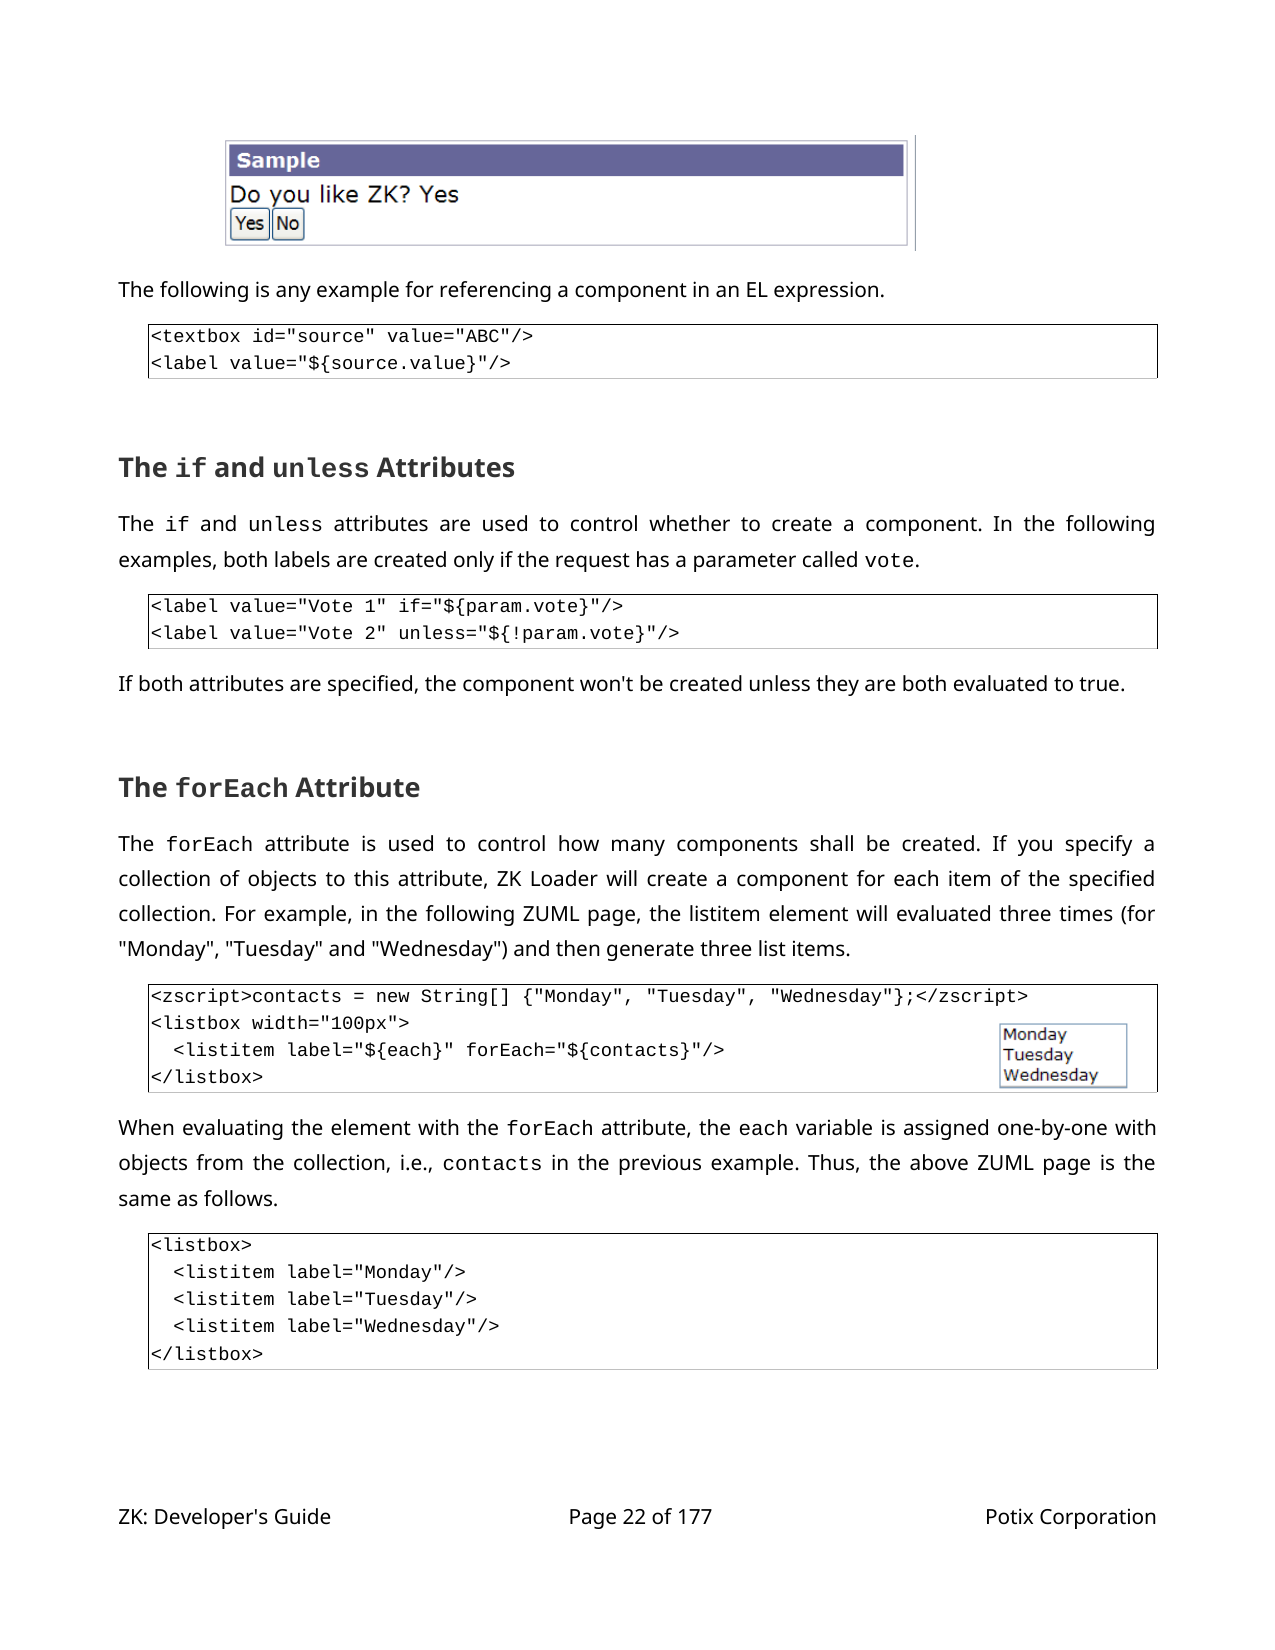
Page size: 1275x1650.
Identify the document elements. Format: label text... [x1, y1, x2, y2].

text <textbox id="source" value="ABC"/> [149, 325, 1157, 348]
text <listitem label="Monday"/> [149, 1260, 1157, 1284]
text </listbox> [149, 1065, 1157, 1092]
text <label value="Vote 1" if="${param.vote}"/> [149, 595, 1157, 618]
text <label value="${source.value}"/> [149, 351, 1157, 378]
text The forEach attribute is used to control how many components shall be created. If you specify a collection of objects to this attribute, ZK Loader will create a component for each item of the specified collection. For example, in the following ZUML page, the listitem element will evaluated three times (for "Monday", "Tuesday" and "Wednesday") and then generate three list items. [118, 829, 1157, 963]
text <listbox width="100px"> [149, 1011, 1157, 1035]
text When evaluating the element with the forEach attribute, the each variable is assigned one-by-one with objects from the collection, i.e., contacts in the previous example. Thus, the above ZUML page is the same as follows. [118, 1113, 1157, 1212]
subtitle The forEach Attribute [118, 768, 1157, 805]
text <listitem label="Tuesday"/> [149, 1287, 1157, 1311]
text The following is any example for referencing a component in an EL expression. [118, 118, 1157, 303]
text <zscript>contacts = new String[] {"Monday", "Tuesday", "Wednesday"};</zscript> [149, 985, 1157, 1008]
text The if and unless attributes are used to control whether to create a component. In the following examples, both labels are created only if the request has a parameter called vote. [118, 509, 1157, 573]
subtitle The if and unless Attributes [118, 449, 1157, 486]
text If both attributes are specified, the component won't be created unless they are both evaluated to true. [118, 669, 1157, 697]
text <listitem label="Wednesday"/> [149, 1314, 1157, 1339]
text </listbox> [149, 1342, 1157, 1369]
picture [997, 1021, 1130, 1091]
text <listitem label="${each}" forEach="${contacts}"/> [149, 1038, 997, 1062]
picture [222, 135, 916, 251]
text <label value="Vote 2" unless="${!param.vote}"/> [149, 621, 1157, 648]
text <listbox> [149, 1234, 1157, 1257]
